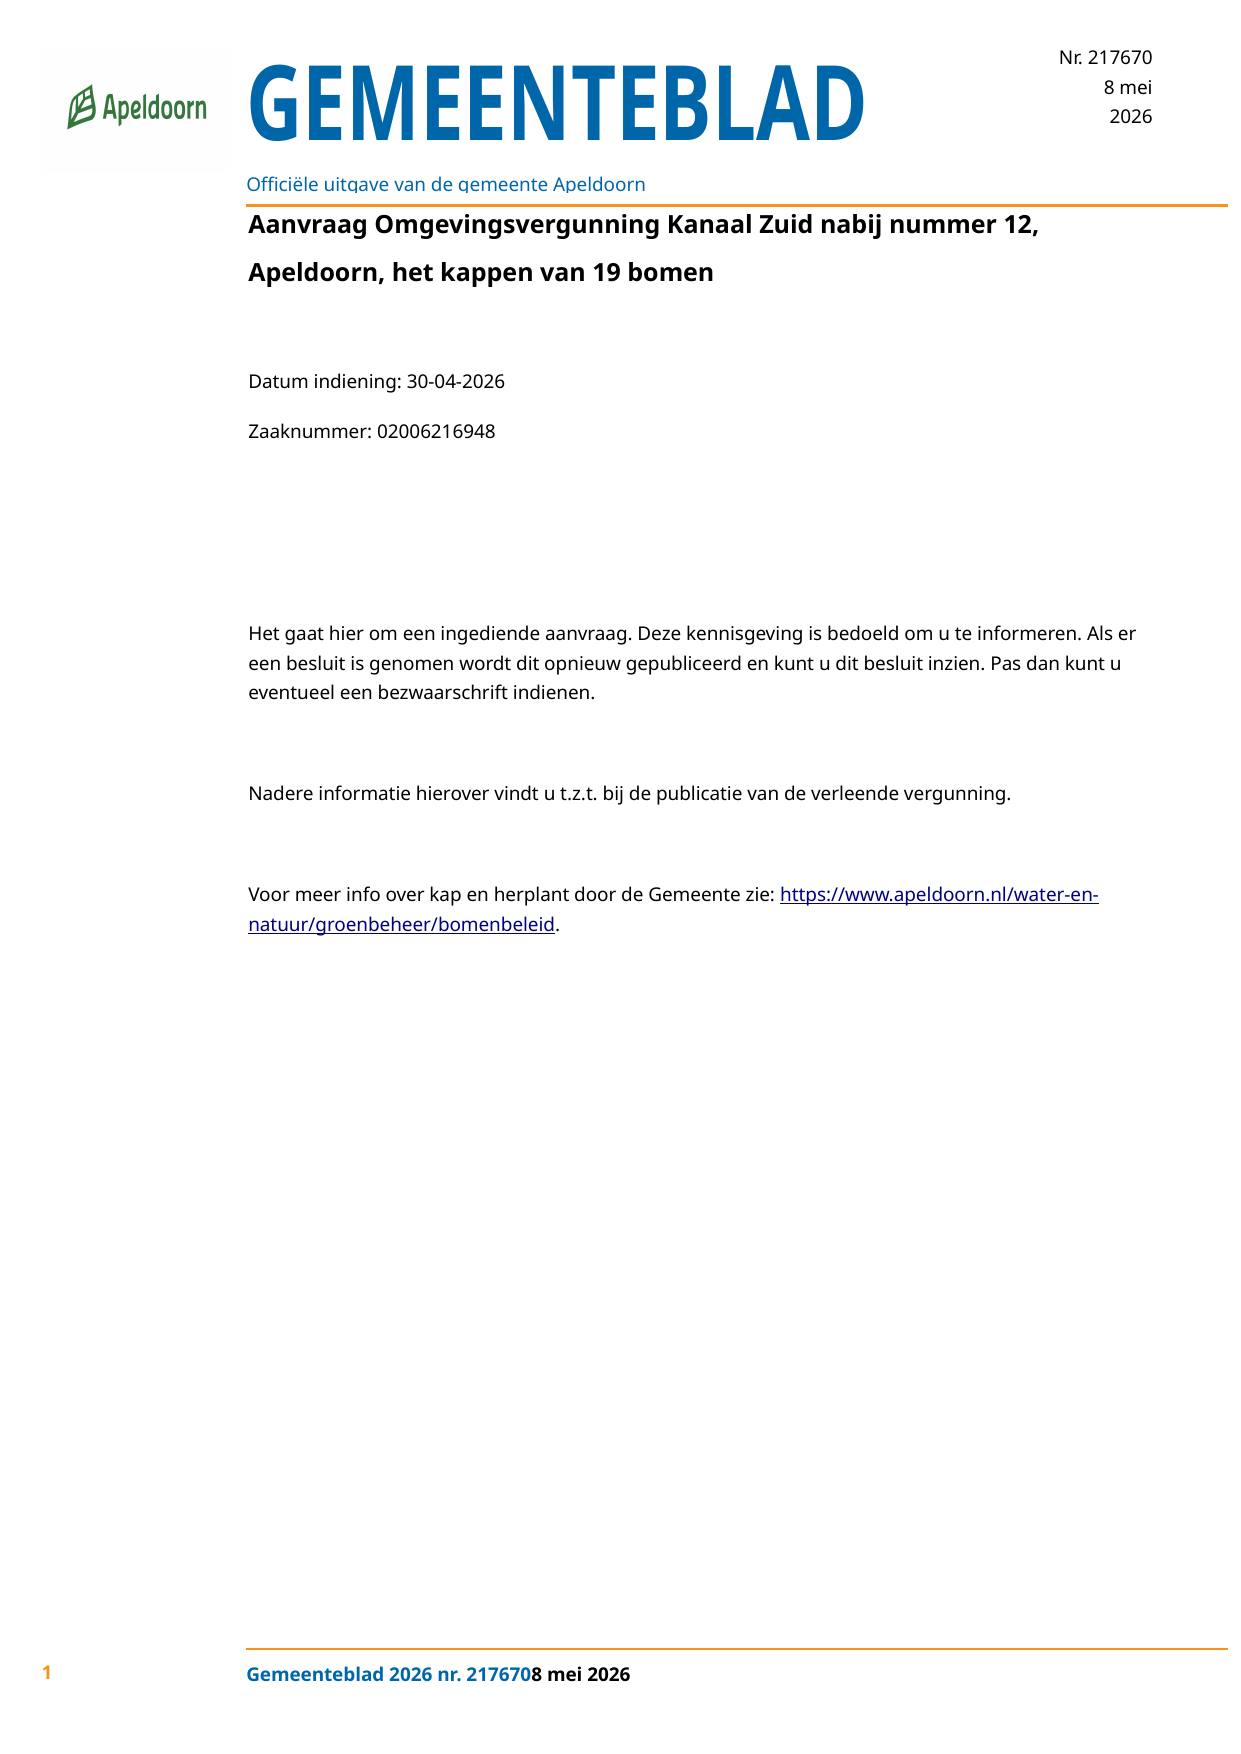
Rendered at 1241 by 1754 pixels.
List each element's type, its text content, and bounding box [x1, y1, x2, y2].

picture [41, 47, 231, 172]
text Nadere informatie hierover vindt u t.z.t. bij de publicatie van de verleende vergunning. [248, 780, 1152, 806]
text Aanvraag Omgevingsvergunning Kanaal Zuid nabij nummer 12, Apeldoorn, het kappen van 19 bomen [248, 207, 1152, 288]
text Zaaknummer: 02006216948 [248, 419, 1152, 444]
text Voor meer info over kap en herplant door de Gemeente zie: https://www.apeldoorn.nl/water-en-natuur/groenbeheer/bomenbeleid. [248, 881, 1152, 937]
text Datum indiening: 30-04-2026 [248, 368, 1152, 394]
text Het gaat hier om een ingediende aanvraag. Deze kennisgeving is bedoeld om u te informeren. Als er een besluit is genomen wordt dit opnieuw gepubliceerd en kunt u dit besluit inzien. Pas dan kunt u eventueel een bezwaarschrift indienen. [248, 620, 1152, 705]
